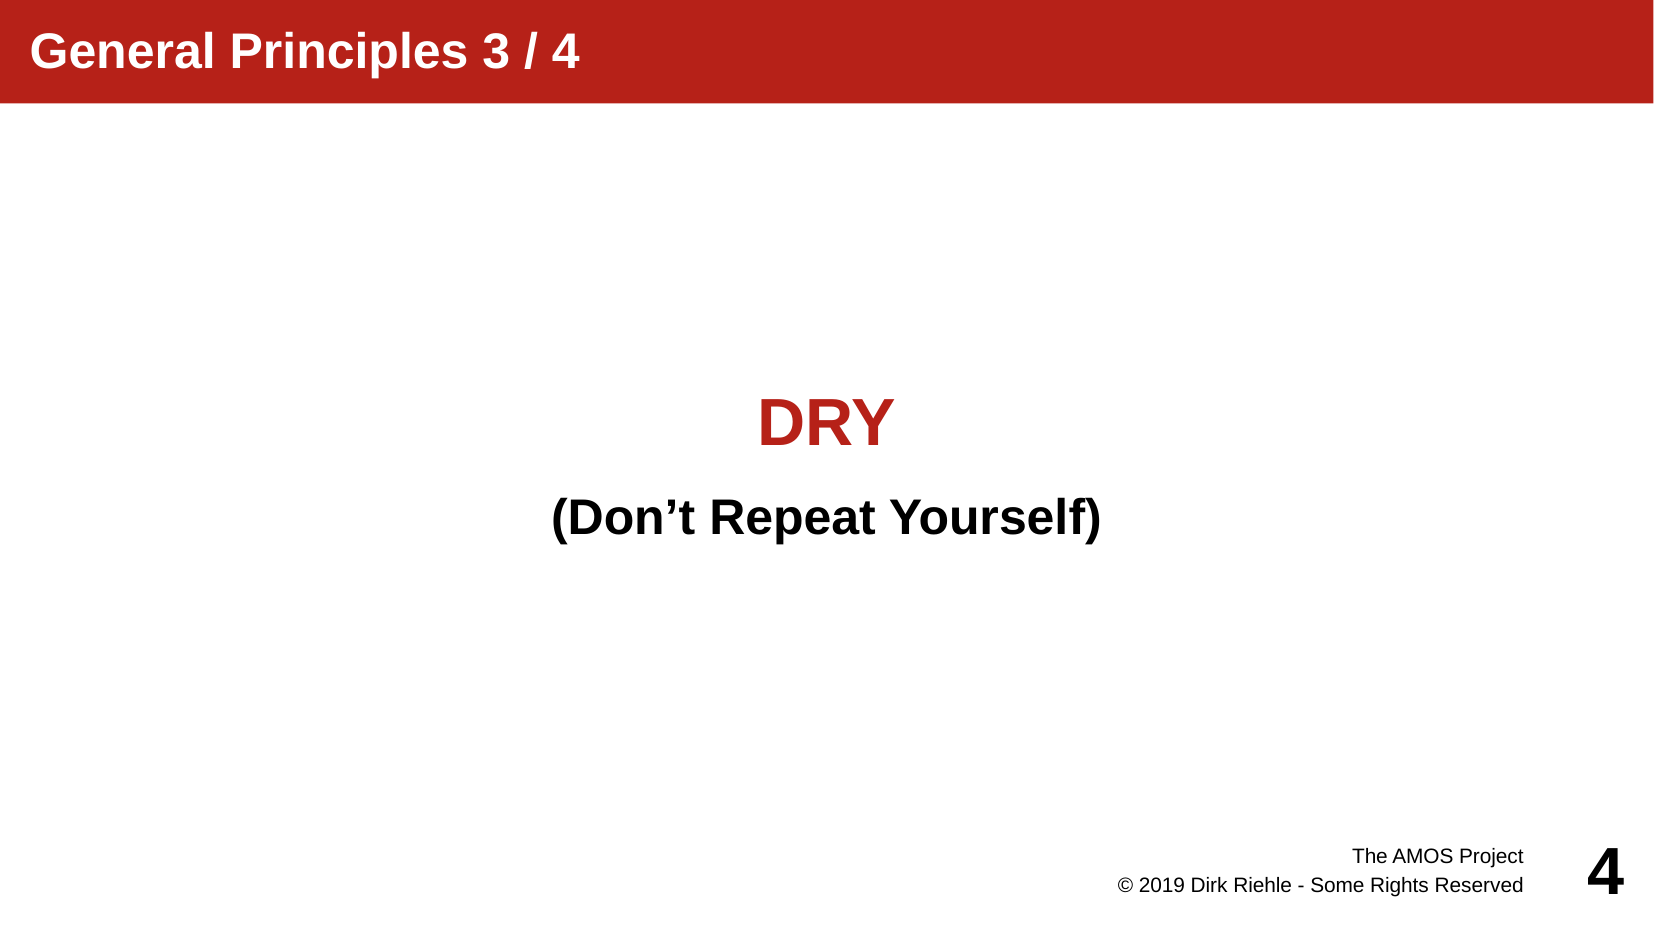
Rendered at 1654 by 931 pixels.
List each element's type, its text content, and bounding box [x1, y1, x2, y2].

subtitle DRY (Don’t Repeat Yourself) [29, 132, 1625, 798]
title General Principles 3 / 4 [0, 0, 1654, 104]
